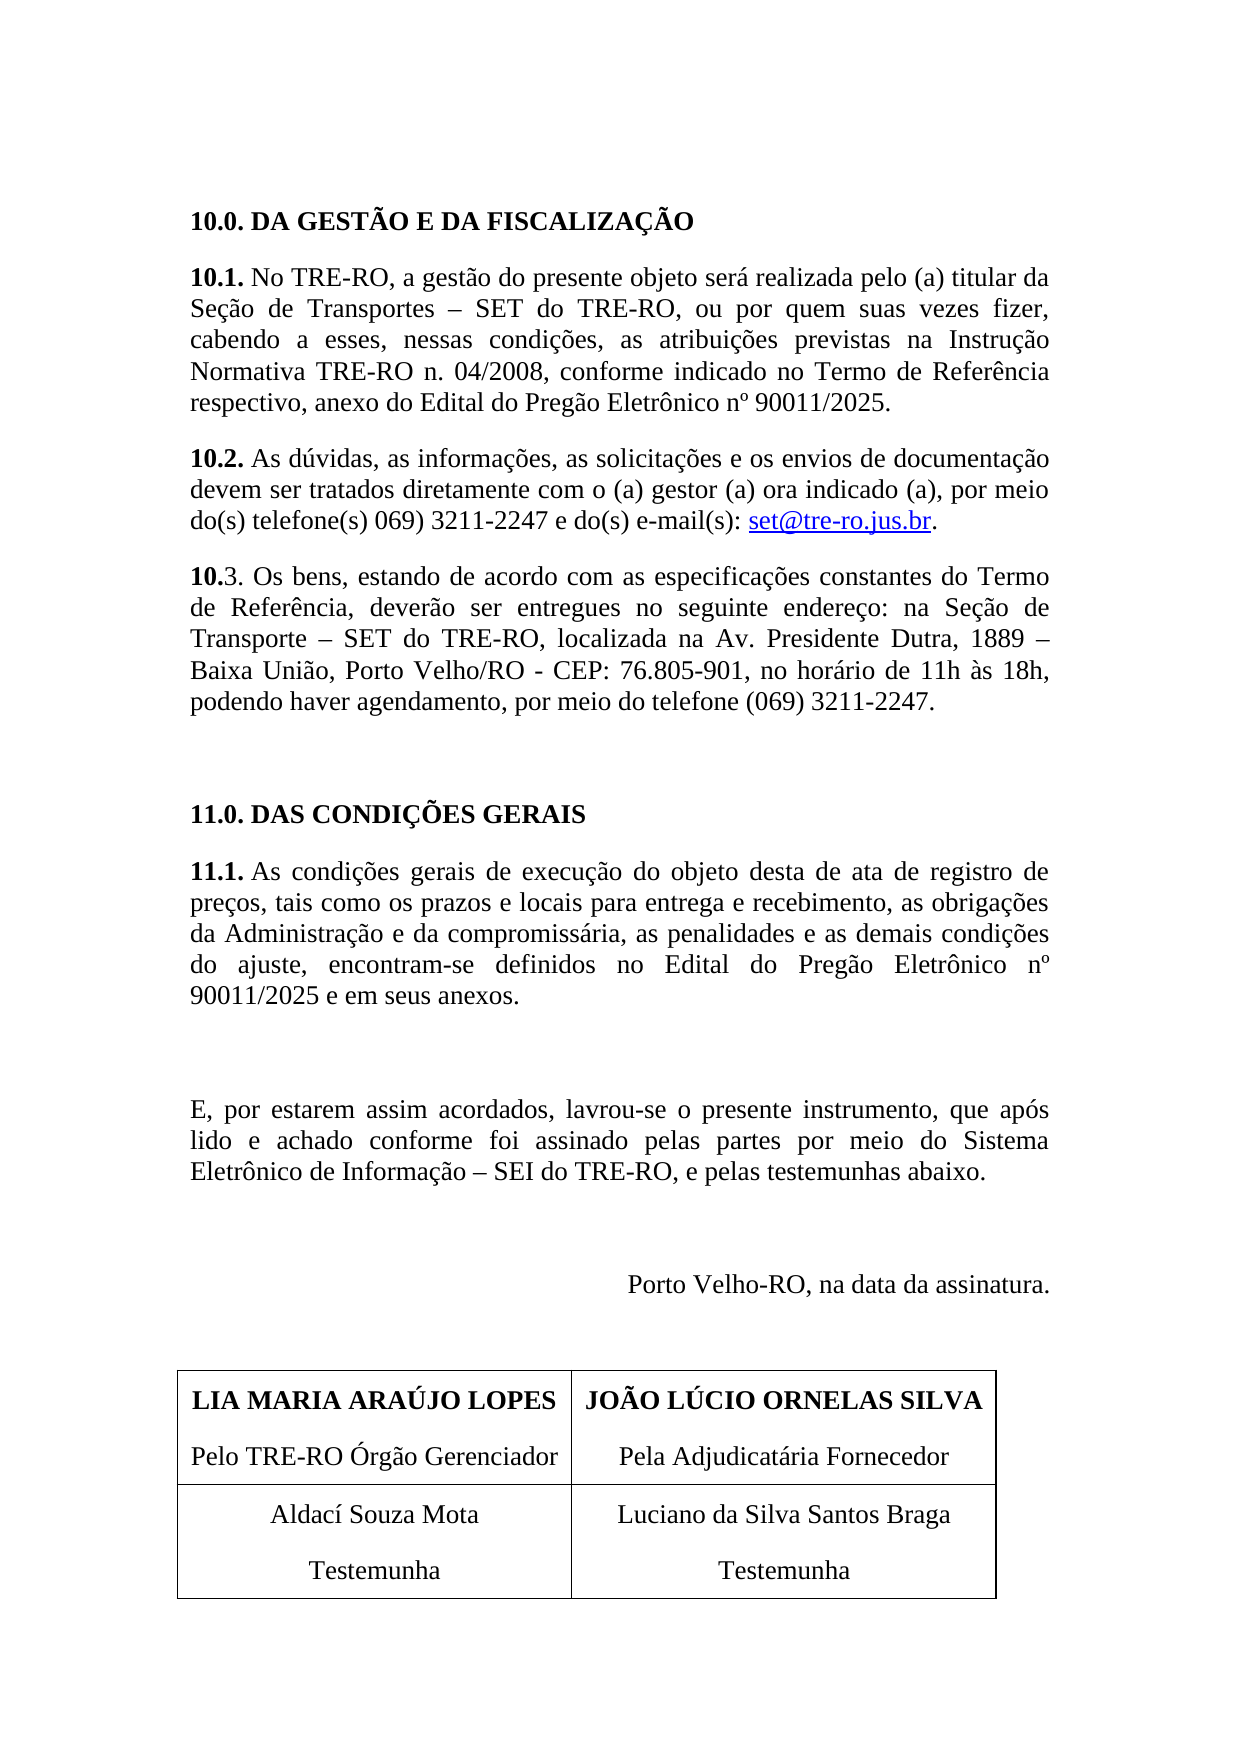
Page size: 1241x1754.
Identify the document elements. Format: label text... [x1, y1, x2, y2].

text 10.3. Os bens, estando de acordo com as especificações constantes do Termo de Referência, deverão ser entregues no seguinte endereço: na Seção de Transporte – SET do TRE-RO, localizada na Av. Presidente Dutra, 1889 – Baixa União, Porto Velho/RO - CEP: 76.805-901, no horário de 11h às 18h, podendo haver agendamento, por meio do telefone (069) 3211-2247. [190, 560, 1051, 716]
table_cell Luciano da Silva Santos Braga Testemunha [572, 1485, 995, 1598]
text 10.2. As dúvidas, as informações, as solicitações e os envios de documentação devem ser tratados diretamente com o (a) gestor (a) ora indicado (a), por meio do(s) telefone(s) 069) 3211-2247 e do(s) e-mail(s): set@tre-ro.jus.br. [190, 442, 1051, 535]
text 10.0. DA GESTÃO E DA FISCALIZAÇÃO [190, 205, 1051, 236]
table_header LIA MARIA ARAÚJO LOPES Pelo TRE-RO Órgão Gerenciador [178, 1371, 571, 1484]
text 11.0. DAS CONDIÇÕES GERAIS [190, 798, 1051, 829]
text E, por estarem assim acordados, lavrou-se o presente instrumento, que após lido e achado conforme foi assinado pelas partes por meio do Sistema Eletrônico de Informação – SEI do TRE-RO, e pelas testemunhas abaixo. [190, 1093, 1051, 1186]
text Porto Velho-RO, na data da assinatura. [190, 1268, 1051, 1300]
table_header JOÃO LÚCIO ORNELAS SILVA Pela Adjudicatária Fornecedor [572, 1371, 995, 1484]
table_cell Aldací Souza Mota Testemunha [178, 1485, 571, 1598]
text 11.1. As condições gerais de execução do objeto desta de ata de registro de preços, tais como os prazos e locais para entrega e recebimento, as obrigações da Administração e da compromissária, as penalidades e as demais condições do ajuste, encontram-se definidos no Edital do Pregão Eletrônico nº 90011/2025 e em seus anexos. [190, 854, 1051, 1010]
text 10.1. No TRE-RO, a gestão do presente objeto será realizada pelo (a) titular da Seção de Transportes – SET do TRE-RO, ou por quem suas vezes fizer, cabendo a esses, nessas condições, as atribuições previstas na Instrução Normativa TRE-RO n. 04/2008, conforme indicado no Termo de Referência respectivo, anexo do Edital do Pregão Eletrônico nº 90011/2025. [190, 261, 1051, 417]
